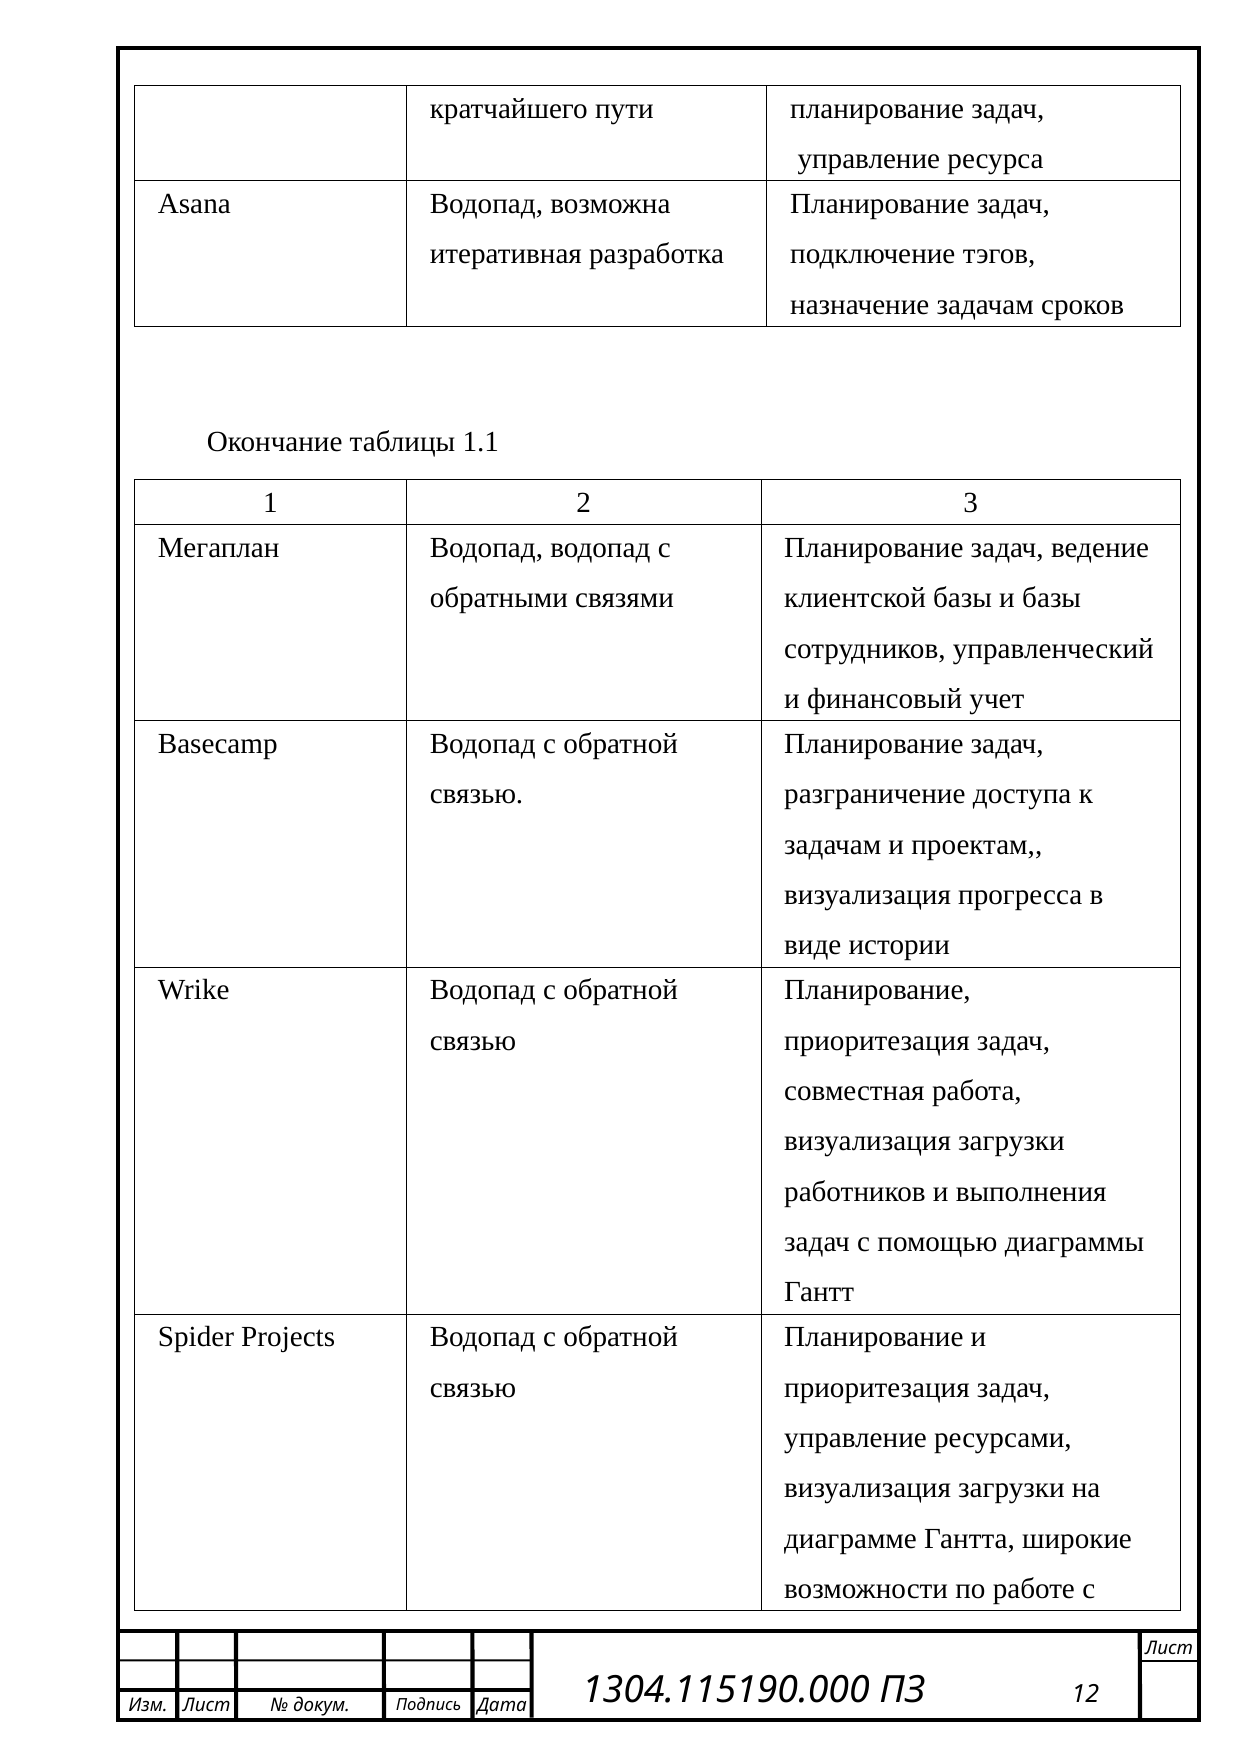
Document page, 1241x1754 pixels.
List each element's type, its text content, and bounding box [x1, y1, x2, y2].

table_cell Планирование и приоритезация задач, управление ресурсами, визуализация загрузки на диаграмме Гантта, широкие возможности по работе с [762, 1315, 1180, 1610]
table_cell планирование задач, управление ресурса [767, 86, 1180, 180]
table_header 3 [762, 480, 1180, 524]
table_cell Планирование, приоритезация задач, совместная работа, визуализация загрузки работников и выполнения задач с помощью диаграммы Гантт [762, 968, 1180, 1314]
table_cell Wrike [135, 968, 406, 1314]
table_cell Водопад, водопад с обратными связями [407, 525, 761, 720]
table_header 2 [407, 480, 761, 524]
table_cell [135, 86, 406, 180]
table_cell Водопад, возможна итеративная разработка [407, 181, 766, 326]
table_header 1 [135, 480, 406, 524]
text Окончание таблицы 1.1 [136, 424, 1181, 458]
table_cell Мегаплан [135, 525, 406, 720]
table_cell Водопад с обратной связью [407, 1315, 761, 1610]
table_cell Планирование задач, подключение тэгов, назначение задачам сроков [767, 181, 1180, 326]
table_cell Планирование задач, ведение клиентской базы и базы сотрудников, управленческий и финансовый учет [762, 525, 1180, 720]
table_cell Планирование задач, разграничение доступа к задачам и проектам,, визуализация прогресса в виде истории [762, 721, 1180, 967]
table_cell Basecamp [135, 721, 406, 967]
table_cell Asana [135, 181, 406, 326]
table_cell Водопад с обратной связью. [407, 721, 761, 967]
table_cell Spider Projects [135, 1315, 406, 1610]
table_cell Водопад с обратной связью [407, 968, 761, 1314]
table_cell кратчайшего пути [407, 86, 766, 180]
